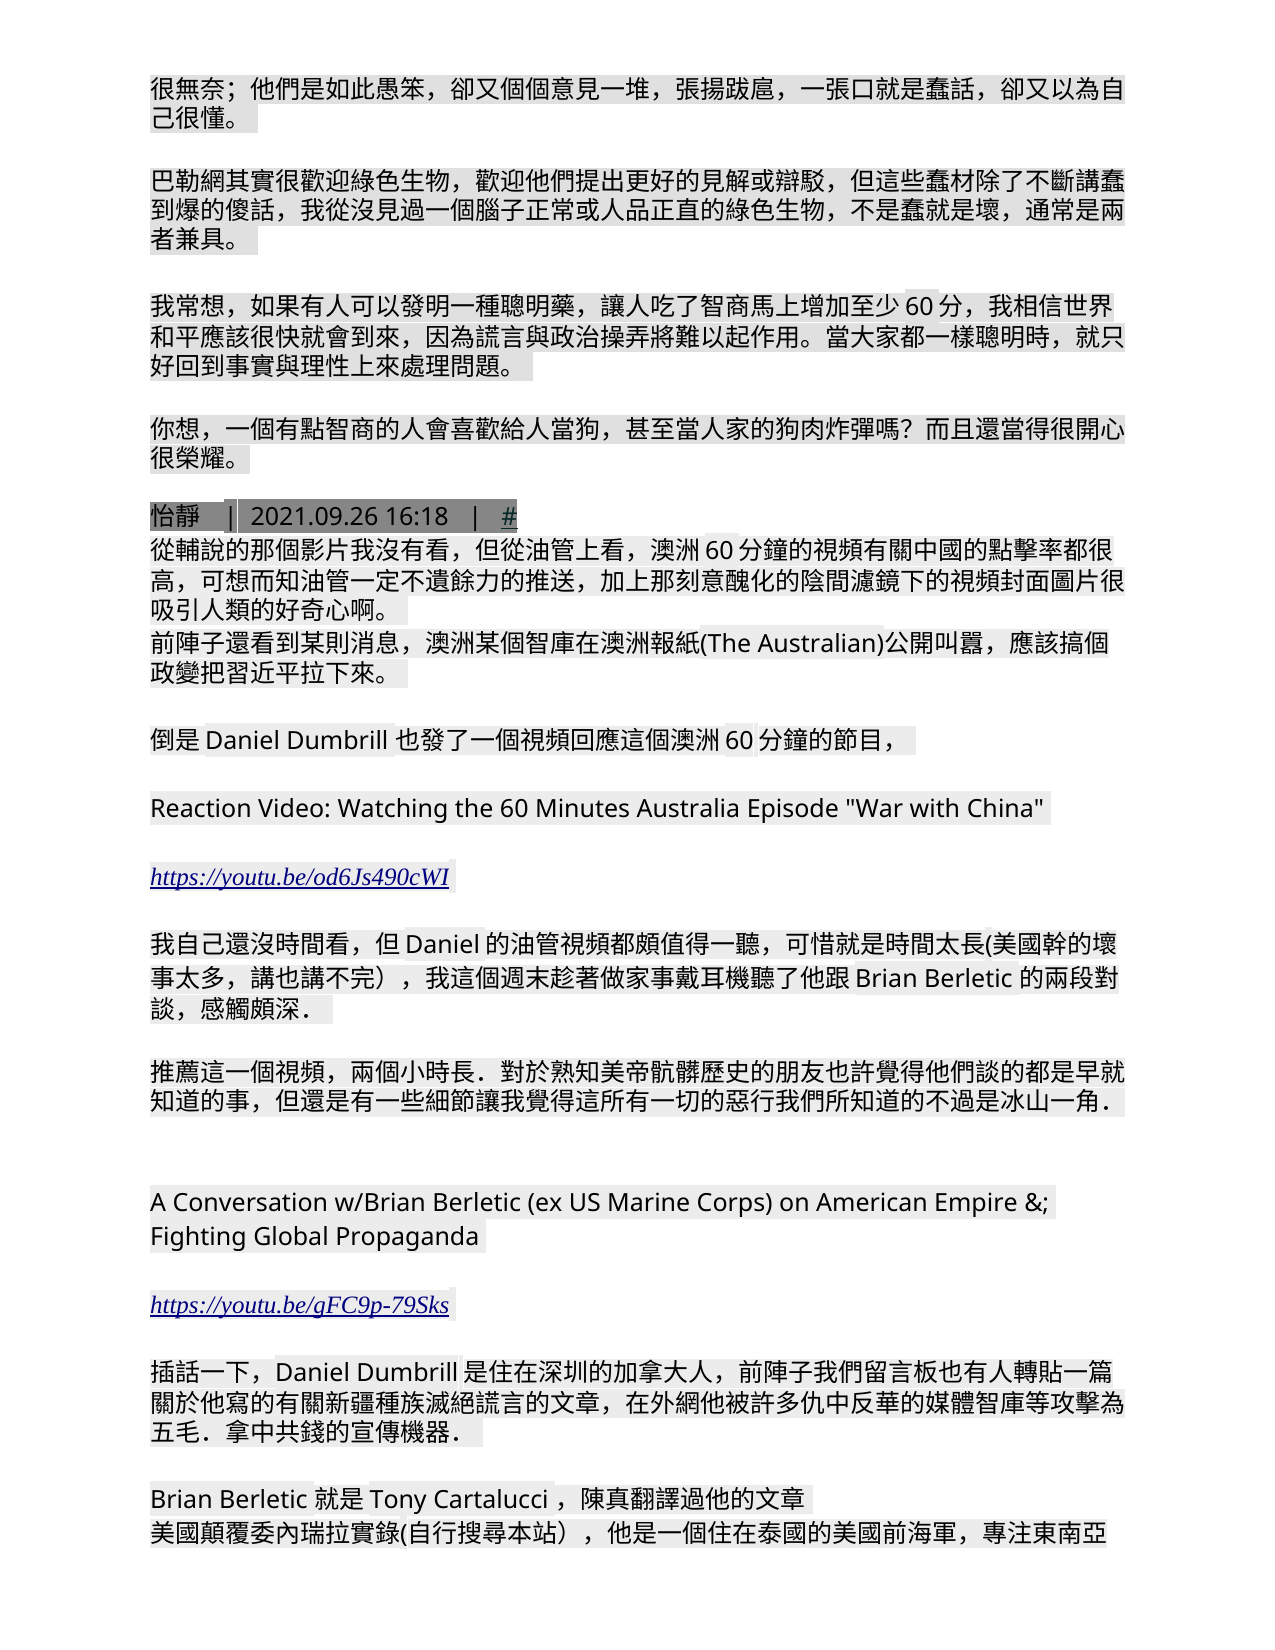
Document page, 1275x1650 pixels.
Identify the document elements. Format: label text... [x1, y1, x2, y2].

text 怡靜 | 2021.09.26 16:18 | # [150, 499, 1125, 533]
text 從輔說的那個影片我沒有看，但從油管上看，澳洲60分鐘的視頻有關中國的點擊率都很高，可想而知油管一定不遺餘力的推送，加上那刻意醜化的陰間濾鏡下的視頻封面圖片很吸引人類的好奇心啊。 前陣子還看到某則消息，澳洲某個智庫在澳洲報紙(The Australian)公開叫囂，應該搞個政變把習近平拉下來。 倒是Daniel Dumbrill 也發了一個視頻回應這個澳洲60分鐘的節目， Reaction Video: Watching the 60 Minutes Australia Episode "War with China" https://youtu.be/od6Js490cWI 我自己還沒時間看，但Daniel的油管視頻都頗值得一聽，可惜就是時間太長(美國幹的壞事太多，講也講不完），我這個週末趁著做家事戴耳機聽了他跟Brian Berletic 的兩段對談，感觸頗深． 推薦這一個視頻，兩個小時長．對於熟知美帝骯髒歷史的朋友也許覺得他們談的都是早就知道的事，但還是有一些細節讓我覺得這所有一切的惡行我們所知道的不過是冰山一角． A Conversation w/Brian Berletic (ex US Marine Corps) on American Empire &; Fighting Global Propaganda https://youtu.be/gFC9p-79Sks 插話一下，Daniel Dumbrill是住在深圳的加拿大人，前陣子我們留言板也有人轉貼一篇關於他寫的有關新疆種族滅絕謊言的文章，在外網他被許多仇中反華的媒體智庫等攻擊為五毛．拿中共錢的宣傳機器． Brian Berletic 就是Tony Cartalucci ，陳真翻譯過他的文章 美國顛覆委內瑞拉實錄(自行搜尋本站），他是一個住在泰國的美國前海軍，專注東南亞 [150, 533, 1125, 1549]
text 很無奈；他們是如此愚笨，卻又個個意見一堆，張揚跋扈，一張口就是蠢話，卻又以為自己很懂。 巴勒網其實很歡迎綠色生物，歡迎他們提出更好的見解或辯駁，但這些蠢材除了不斷講蠢到爆的傻話，我從沒見過一個腦子正常或人品正直的綠色生物，不是蠢就是壞，通常是兩者兼具。 我常想，如果有人可以發明一種聰明藥，讓人吃了智商馬上增加至少60分，我相信世界和平應該很快就會到來，因為謊言與政治操弄將難以起作用。當大家都一樣聰明時，就只好回到事實與理性上來處理問題。 你想，一個有點智商的人會喜歡給人當狗，甚至當人家的狗肉炸彈嗎？而且還當得很開心很榮耀。 [150, 75, 1125, 474]
